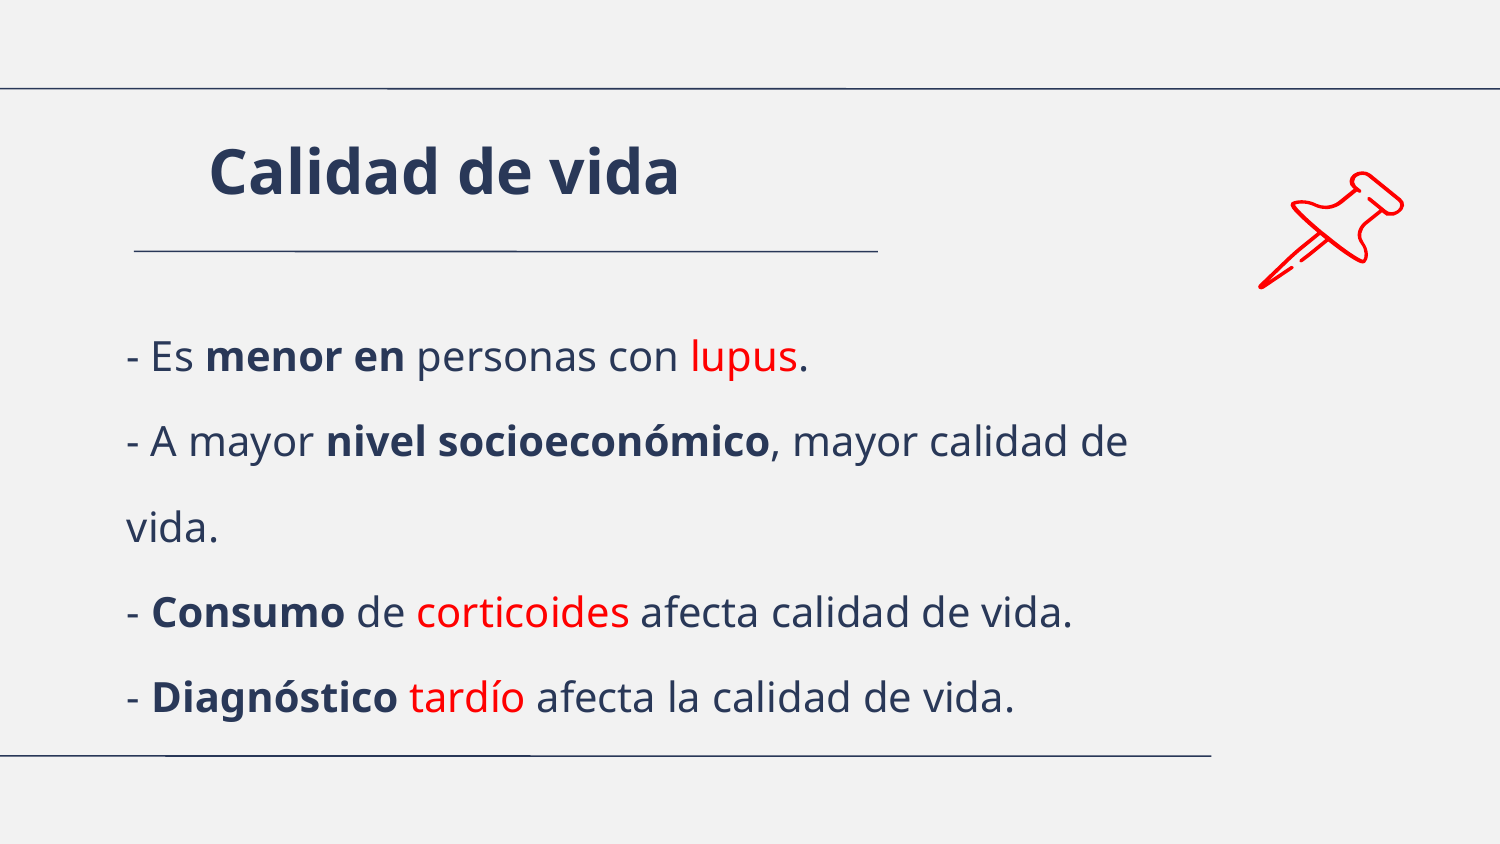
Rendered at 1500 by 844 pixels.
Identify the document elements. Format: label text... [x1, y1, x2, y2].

title - Es menor en personas con lupus. - A mayor nivel socioeconómico, mayor calidad de vida. - Consumo de corticoides afecta calidad de vida. - Diagnóstico tardío afecta la calidad de vida. [91, 297, 1211, 727]
title Calidad de vida [193, 116, 798, 243]
text_box [1258, 171, 1405, 290]
